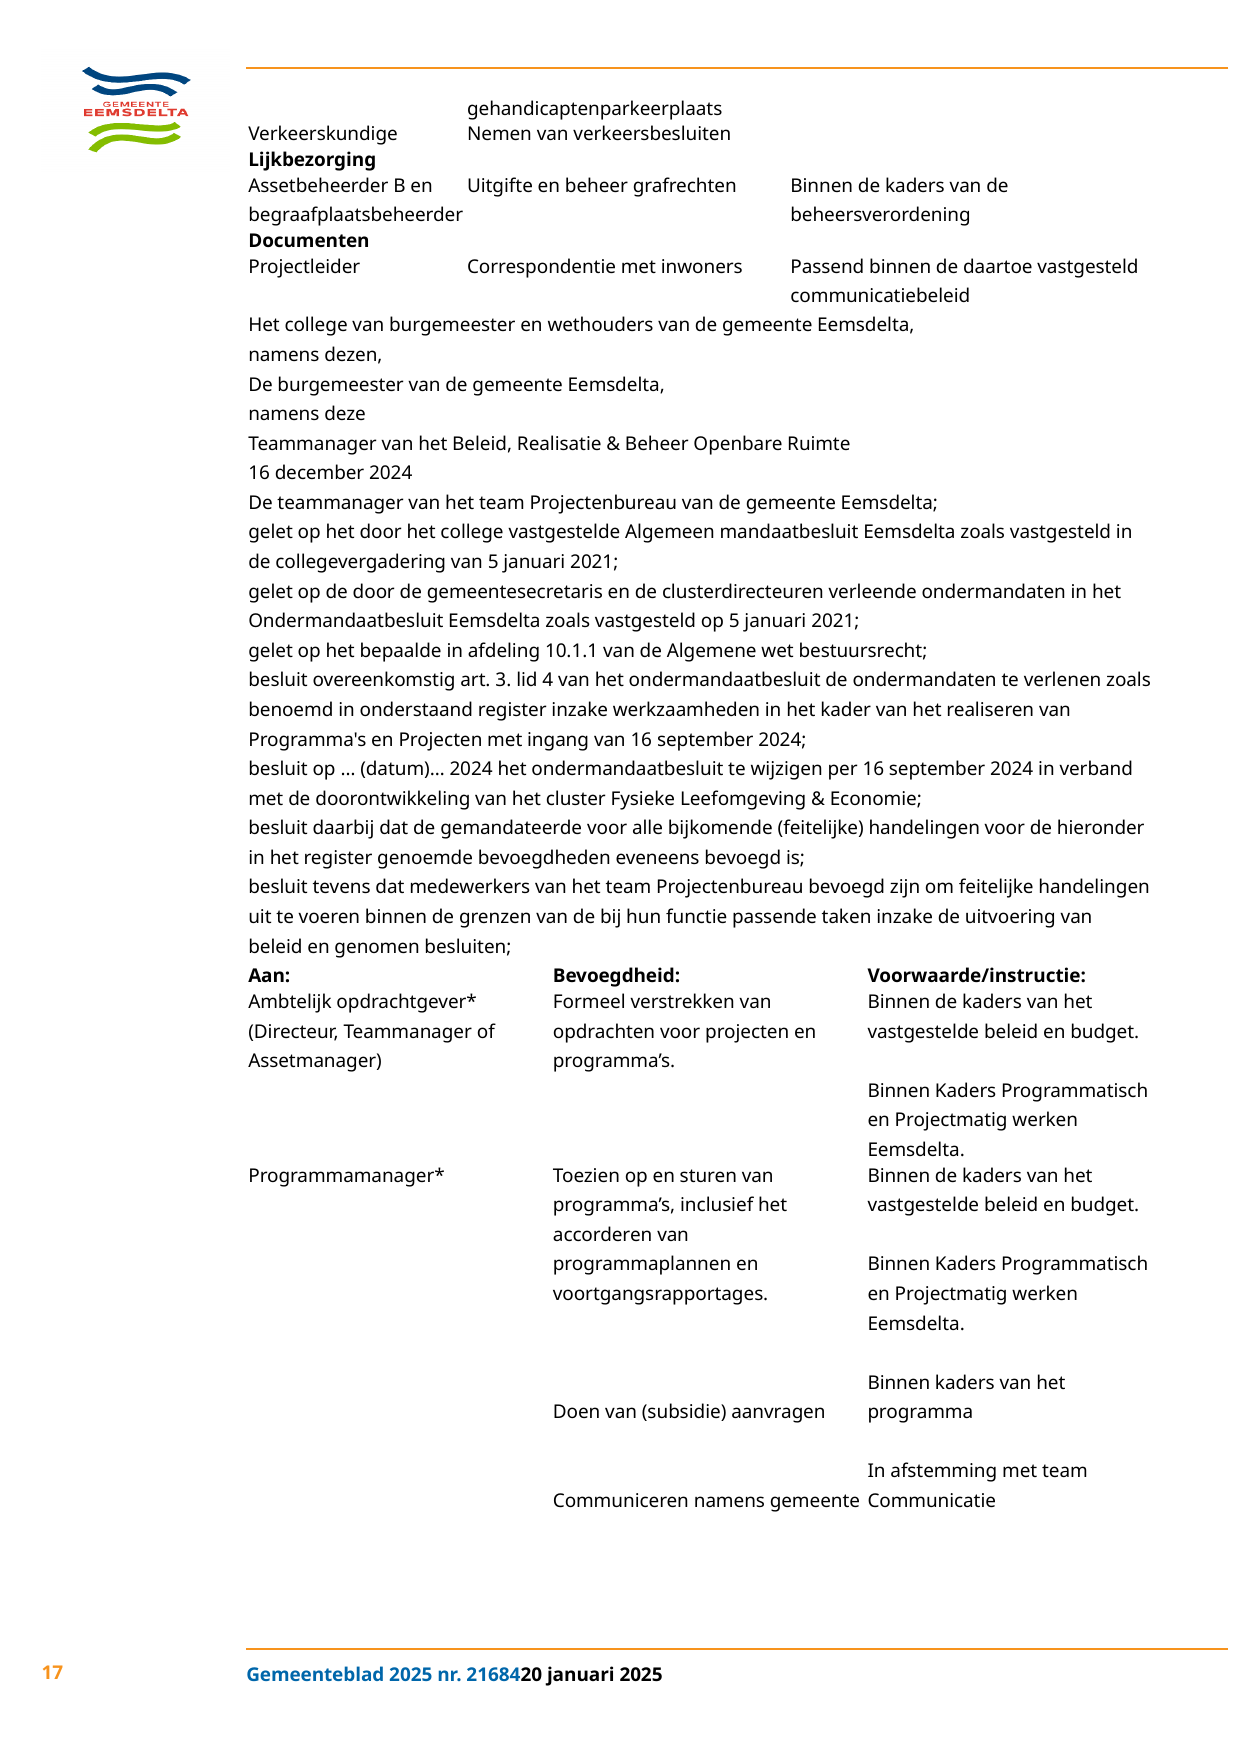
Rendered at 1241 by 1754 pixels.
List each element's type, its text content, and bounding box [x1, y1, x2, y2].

text besluit daarbij dat de gemandateerde voor alle bijkomende (feitelijke) handelingen voor de hieronder in het register genoemde bevoegdheden eveneens bevoegd is; [248, 814, 1152, 870]
text namens dezen, [248, 341, 1152, 367]
table_cell Binnen de kaders van het vastgestelde beleid en budget. Binnen Kaders Programmatisch en Projectmatig werken Eemsdelta. [867, 988, 1152, 1162]
text gelet op de door de gemeentesecretaris en de clusterdirecteuren verleende ondermandaten in het Ondermandaatbesluit Eemsdelta zoals vastgesteld op 5 januari 2021; [248, 578, 1152, 633]
text De burgemeester van de gemeente Eemsdelta, [248, 371, 1152, 396]
text 16 december 2024 [248, 459, 1152, 485]
table_header Voorwaarde/instructie: [867, 963, 1152, 988]
text besluit overeenkomstig art. 3. lid 4 van het ondermandaatbesluit de ondermandaten te verlenen zoals benoemd in onderstaand register inzake werkzaamheden in het kader van het realiseren van Programma's en Projecten met ingang van 16 september 2024; [248, 667, 1152, 751]
text Het college van burgemeester en wethouders van de gemeente Eemsdelta, [248, 312, 1152, 337]
table_cell Ambtelijk opdrachtgever* (Directeur, Teammanager of Assetmanager) [248, 988, 553, 1162]
text namens deze [248, 400, 1152, 426]
table_cell Documenten [248, 227, 1152, 253]
text besluit op … (datum)… 2024 het ondermandaatbesluit te wijzigen per 16 september 2024 in verband met de doorontwikkeling van het cluster Fysieke Leefomgeving & Economie; [248, 755, 1152, 811]
table_cell Formeel verstrekken van opdrachten voor projecten en programma’s. [553, 988, 867, 1162]
table_cell Binnen de kaders van de beheersverordening [790, 172, 1152, 227]
table_header Bevoegdheid: [553, 963, 867, 988]
table_cell Nemen van verkeersbesluiten [467, 121, 790, 146]
text De teammanager van het team Projectenbureau van de gemeente Eemsdelta; [248, 489, 1152, 515]
table_cell Projectleider [248, 253, 467, 308]
table_cell Lijkbezorging [248, 146, 1152, 172]
table_cell Uitgifte en beheer grafrechten [467, 172, 790, 227]
table_cell gehandicaptenparkeerplaats [467, 95, 790, 121]
table_cell [790, 95, 1152, 121]
text gelet op het door het college vastgestelde Algemeen mandaatbesluit Eemsdelta zoals vastgesteld in de collegevergadering van 5 januari 2021; [248, 519, 1152, 574]
text gelet op het bepaalde in afdeling 10.1.1 van de Algemene wet bestuursrecht; [248, 637, 1152, 663]
table_header Aan: [248, 963, 553, 988]
table_cell Correspondentie met inwoners [467, 253, 790, 308]
table_cell Passend binnen de daartoe vastgesteld communicatiebeleid [790, 253, 1152, 308]
table_cell [790, 121, 1152, 146]
table_cell Toezien op en sturen van programma’s, inclusief het accorderen van programmaplannen en voortgangsrapportages. Doen van (subsidie) aanvragen Communiceren namens gemeente [553, 1162, 867, 1513]
table_cell Assetbeheerder B en begraafplaatsbeheerder [248, 172, 467, 227]
table_cell [248, 95, 467, 121]
text besluit tevens dat medewerkers van het team Projectenbureau bevoegd zijn om feitelijke handelingen uit te voeren binnen de grenzen van de bij hun functie passende taken inzake de uitvoering van beleid en genomen besluiten; [248, 874, 1152, 958]
table_cell Verkeerskundige [248, 121, 467, 146]
table_cell Programmamanager* [248, 1162, 553, 1513]
table_cell Binnen de kaders van het vastgestelde beleid en budget. Binnen Kaders Programmatisch en Projectmatig werken Eemsdelta. Binnen kaders van het programma In afstemming met team Communicatie [867, 1162, 1152, 1513]
text Teammanager van het Beleid, Realisatie & Beheer Openbare Ruimte [248, 430, 1152, 456]
picture [41, 47, 231, 172]
